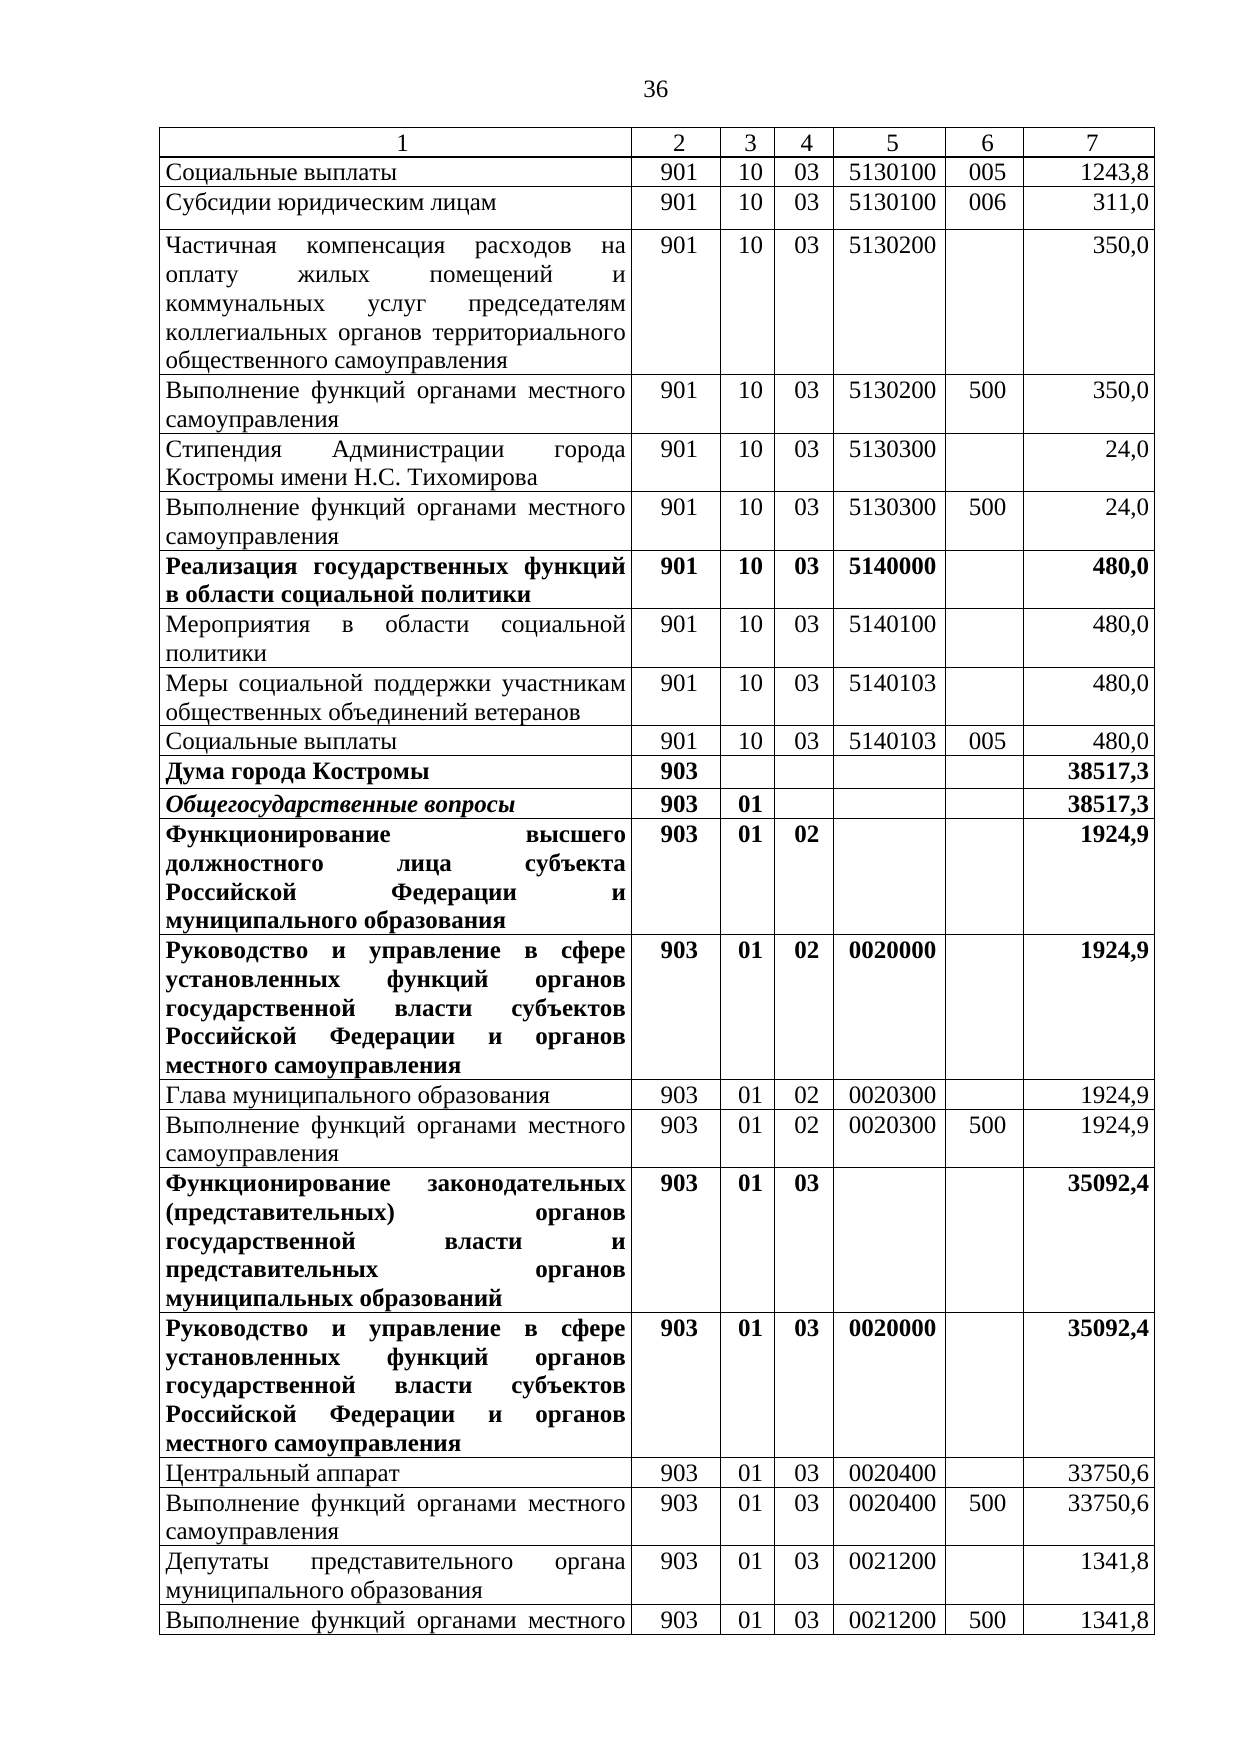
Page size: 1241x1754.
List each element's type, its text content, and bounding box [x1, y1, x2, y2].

table_cell 0020000 [834, 1313, 945, 1457]
table_cell 5140103 [834, 668, 945, 725]
table_cell 903 [632, 1168, 720, 1312]
table_cell 1341,8 [1024, 1546, 1154, 1604]
table_cell Стипендия Администрации города Костромы имени Н.С. Тихомирова [160, 434, 631, 491]
table_cell [721, 756, 774, 788]
table_cell 0021200 [834, 1605, 945, 1633]
table_cell 03 [775, 492, 833, 550]
table_cell 1924,9 [1024, 1110, 1154, 1167]
table_cell 480,0 [1024, 551, 1154, 608]
table_cell Центральный аппарат [160, 1458, 631, 1487]
table_cell Глава муниципального образования [160, 1080, 631, 1109]
table_cell [1155, 1487, 1200, 1545]
table_cell [1155, 608, 1200, 667]
table_cell 1924,9 [1024, 819, 1154, 934]
table_cell Дума города Костромы [160, 756, 631, 788]
table_cell 0021200 [834, 1546, 945, 1604]
table_cell 03 [775, 551, 833, 608]
table_cell 480,0 [1024, 726, 1154, 755]
table_cell 03 [775, 158, 833, 186]
table_cell [1155, 1457, 1200, 1487]
table_cell 901 [632, 668, 720, 725]
table_cell 480,0 [1024, 609, 1154, 667]
table_cell 33750,6 [1024, 1458, 1154, 1487]
table_cell 5130300 [834, 434, 945, 491]
table_cell 10 [721, 230, 774, 374]
table_cell 901 [632, 158, 720, 186]
table_cell 03 [775, 230, 833, 374]
table_cell [1155, 725, 1200, 755]
table_cell 5130300 [834, 492, 945, 550]
table_cell 38517,3 [1024, 789, 1154, 818]
table_cell 1243,8 [1024, 158, 1154, 186]
table_cell 500 [946, 1488, 1023, 1545]
table_cell [1155, 229, 1200, 374]
table_cell [946, 1313, 1023, 1457]
table_cell [946, 935, 1023, 1079]
table_cell 903 [632, 756, 720, 788]
table_cell 901 [632, 230, 720, 374]
table_cell [1155, 491, 1200, 550]
table_cell Руководство и управление в сфере установленных функций органов государственной власти субъектов Российской Федерации и органов местного самоуправления [160, 935, 631, 1079]
table_cell 903 [632, 819, 720, 934]
table_cell Социальные выплаты [160, 158, 631, 186]
table_cell [946, 230, 1023, 374]
table_cell 01 [721, 1546, 774, 1604]
table_cell 10 [721, 434, 774, 491]
table_cell 33750,6 [1024, 1488, 1154, 1545]
table_cell 5140100 [834, 609, 945, 667]
table_cell 10 [721, 375, 774, 433]
table_cell Социальные выплаты [160, 726, 631, 755]
table_cell [1155, 1604, 1200, 1633]
table_cell 10 [721, 609, 774, 667]
table_cell 03 [775, 1546, 833, 1604]
table_cell [834, 789, 945, 818]
table_cell [946, 668, 1023, 725]
table_cell [1155, 433, 1200, 491]
table_cell [1155, 755, 1200, 788]
table_cell 0020000 [834, 935, 945, 1079]
table_cell 5130200 [834, 375, 945, 433]
table_cell 903 [632, 1488, 720, 1545]
table_cell 02 [775, 1110, 833, 1167]
table_cell [1155, 1079, 1200, 1109]
table_cell 03 [775, 1458, 833, 1487]
table_cell Депутаты представительного органа муниципального образования [160, 1546, 631, 1604]
table_cell 901 [632, 187, 720, 229]
table_cell 03 [775, 1488, 833, 1545]
table_cell Выполнение функций органами местного самоуправления [160, 492, 631, 550]
table_cell 01 [721, 1458, 774, 1487]
table_cell 03 [775, 609, 833, 667]
table_cell 03 [775, 375, 833, 433]
table_cell 0020300 [834, 1110, 945, 1167]
table_cell 01 [721, 1080, 774, 1109]
table_cell 10 [721, 158, 774, 186]
table_cell 01 [721, 1488, 774, 1545]
table_cell [946, 819, 1023, 934]
table_cell [946, 1168, 1023, 1312]
table_cell 01 [721, 935, 774, 1079]
table_cell 01 [721, 789, 774, 818]
table_cell [1155, 1109, 1200, 1167]
table_cell Руководство и управление в сфере установленных функций органов государственной власти субъектов Российской Федерации и органов местного самоуправления [160, 1313, 631, 1457]
table_cell 005 [946, 726, 1023, 755]
table_cell 01 [721, 819, 774, 934]
table_cell [834, 1168, 945, 1312]
table_cell 350,0 [1024, 375, 1154, 433]
table_cell 901 [632, 492, 720, 550]
table_cell [834, 819, 945, 934]
table_header [1155, 127, 1200, 156]
table_header 2 [632, 128, 720, 156]
table_cell 500 [946, 375, 1023, 433]
table_cell [1155, 374, 1200, 433]
table_header 5 [834, 128, 945, 156]
table_cell Функционирование высшего должностного лица субъекта Российской Федерации и муниципального образования [160, 819, 631, 934]
table_cell 006 [946, 187, 1023, 229]
table_cell Реализация государственных функций в области социальной политики [160, 551, 631, 608]
table_cell 1341,8 [1024, 1605, 1154, 1633]
table_header 1 [160, 128, 631, 156]
table_cell 03 [775, 187, 833, 229]
table_cell [946, 1458, 1023, 1487]
table_cell 5130100 [834, 187, 945, 229]
table_cell 0020400 [834, 1458, 945, 1487]
table_cell 480,0 [1024, 668, 1154, 725]
table_cell 5140103 [834, 726, 945, 755]
table_cell 903 [632, 1110, 720, 1167]
table_cell Выполнение функций органами местного самоуправления [160, 1110, 631, 1167]
table_cell [946, 756, 1023, 788]
table_cell 903 [632, 1313, 720, 1457]
table_cell 5130100 [834, 158, 945, 186]
table_cell 03 [775, 1168, 833, 1312]
table_cell Выполнение функций органами местного [160, 1605, 631, 1633]
table_header 4 [775, 128, 833, 156]
table_cell [946, 434, 1023, 491]
table_cell Выполнение функций органами местного самоуправления [160, 1488, 631, 1545]
table_cell [946, 609, 1023, 667]
table_cell 01 [721, 1313, 774, 1457]
table_header 3 [721, 128, 774, 156]
table_cell [775, 756, 833, 788]
table_cell 901 [632, 434, 720, 491]
table_cell 24,0 [1024, 434, 1154, 491]
table_cell 903 [632, 1080, 720, 1109]
table_cell [1155, 818, 1200, 934]
table_cell 903 [632, 1605, 720, 1633]
table_cell [834, 756, 945, 788]
table_cell [1155, 1167, 1200, 1312]
table_cell 1924,9 [1024, 935, 1154, 1079]
table_cell 903 [632, 789, 720, 818]
table_cell 903 [632, 1458, 720, 1487]
table_cell Субсидии юридическим лицам [160, 187, 631, 229]
table_cell 10 [721, 668, 774, 725]
table_cell 35092,4 [1024, 1168, 1154, 1312]
table_cell 01 [721, 1605, 774, 1633]
table_cell Частичная компенсация расходов на оплату жилых помещений и коммунальных услуг председателям коллегиальных органов территориального общественного самоуправления [160, 230, 631, 374]
table_cell 901 [632, 726, 720, 755]
table_header 7 [1024, 128, 1154, 156]
table_cell 903 [632, 1546, 720, 1604]
table_cell 5140000 [834, 551, 945, 608]
table_cell Функционирование законодательных (представительных) органов государственной власти и представительных органов муниципальных образований [160, 1168, 631, 1312]
table_cell [1155, 1545, 1200, 1604]
table_cell [946, 1546, 1023, 1604]
table_cell [946, 1080, 1023, 1109]
table_cell 10 [721, 726, 774, 755]
table_cell Мероприятия в области социальной политики [160, 609, 631, 667]
table_cell Меры социальной поддержки участникам общественных объединений ветеранов [160, 668, 631, 725]
table_cell 03 [775, 726, 833, 755]
table_cell 01 [721, 1168, 774, 1312]
table_cell [1155, 156, 1200, 186]
table_cell Выполнение функций органами местного самоуправления [160, 375, 631, 433]
table_cell 03 [775, 434, 833, 491]
table_cell [1155, 1312, 1200, 1457]
table_cell 901 [632, 551, 720, 608]
table_cell [1155, 186, 1200, 229]
table_header 6 [946, 128, 1023, 156]
table_cell [775, 789, 833, 818]
table_cell 0020300 [834, 1080, 945, 1109]
table_cell 10 [721, 551, 774, 608]
table_cell 311,0 [1024, 187, 1154, 229]
table_cell 38517,3 [1024, 756, 1154, 788]
table_cell 901 [632, 375, 720, 433]
table_cell [946, 789, 1023, 818]
table_cell 24,0 [1024, 492, 1154, 550]
table_cell 03 [775, 668, 833, 725]
table_cell 10 [721, 187, 774, 229]
table_cell Общегосударственные вопросы [160, 789, 631, 818]
table_cell 10 [721, 492, 774, 550]
table_cell 901 [632, 609, 720, 667]
table_cell [1155, 934, 1200, 1079]
table_cell [946, 551, 1023, 608]
table_cell 1924,9 [1024, 1080, 1154, 1109]
table_cell 01 [721, 1110, 774, 1167]
table_cell 350,0 [1024, 230, 1154, 374]
table_cell [1155, 667, 1200, 725]
table_cell [1155, 788, 1200, 818]
table_cell 03 [775, 1605, 833, 1633]
table_cell 0020400 [834, 1488, 945, 1545]
table_cell [1155, 550, 1200, 608]
table_cell 500 [946, 492, 1023, 550]
table_cell 02 [775, 819, 833, 934]
table_cell 5130200 [834, 230, 945, 374]
table_cell 500 [946, 1110, 1023, 1167]
table_cell 903 [632, 935, 720, 1079]
table_cell 03 [775, 1313, 833, 1457]
table_cell 35092,4 [1024, 1313, 1154, 1457]
table_cell 02 [775, 1080, 833, 1109]
table_cell 02 [775, 935, 833, 1079]
table_cell 500 [946, 1605, 1023, 1633]
table_cell 005 [946, 158, 1023, 186]
